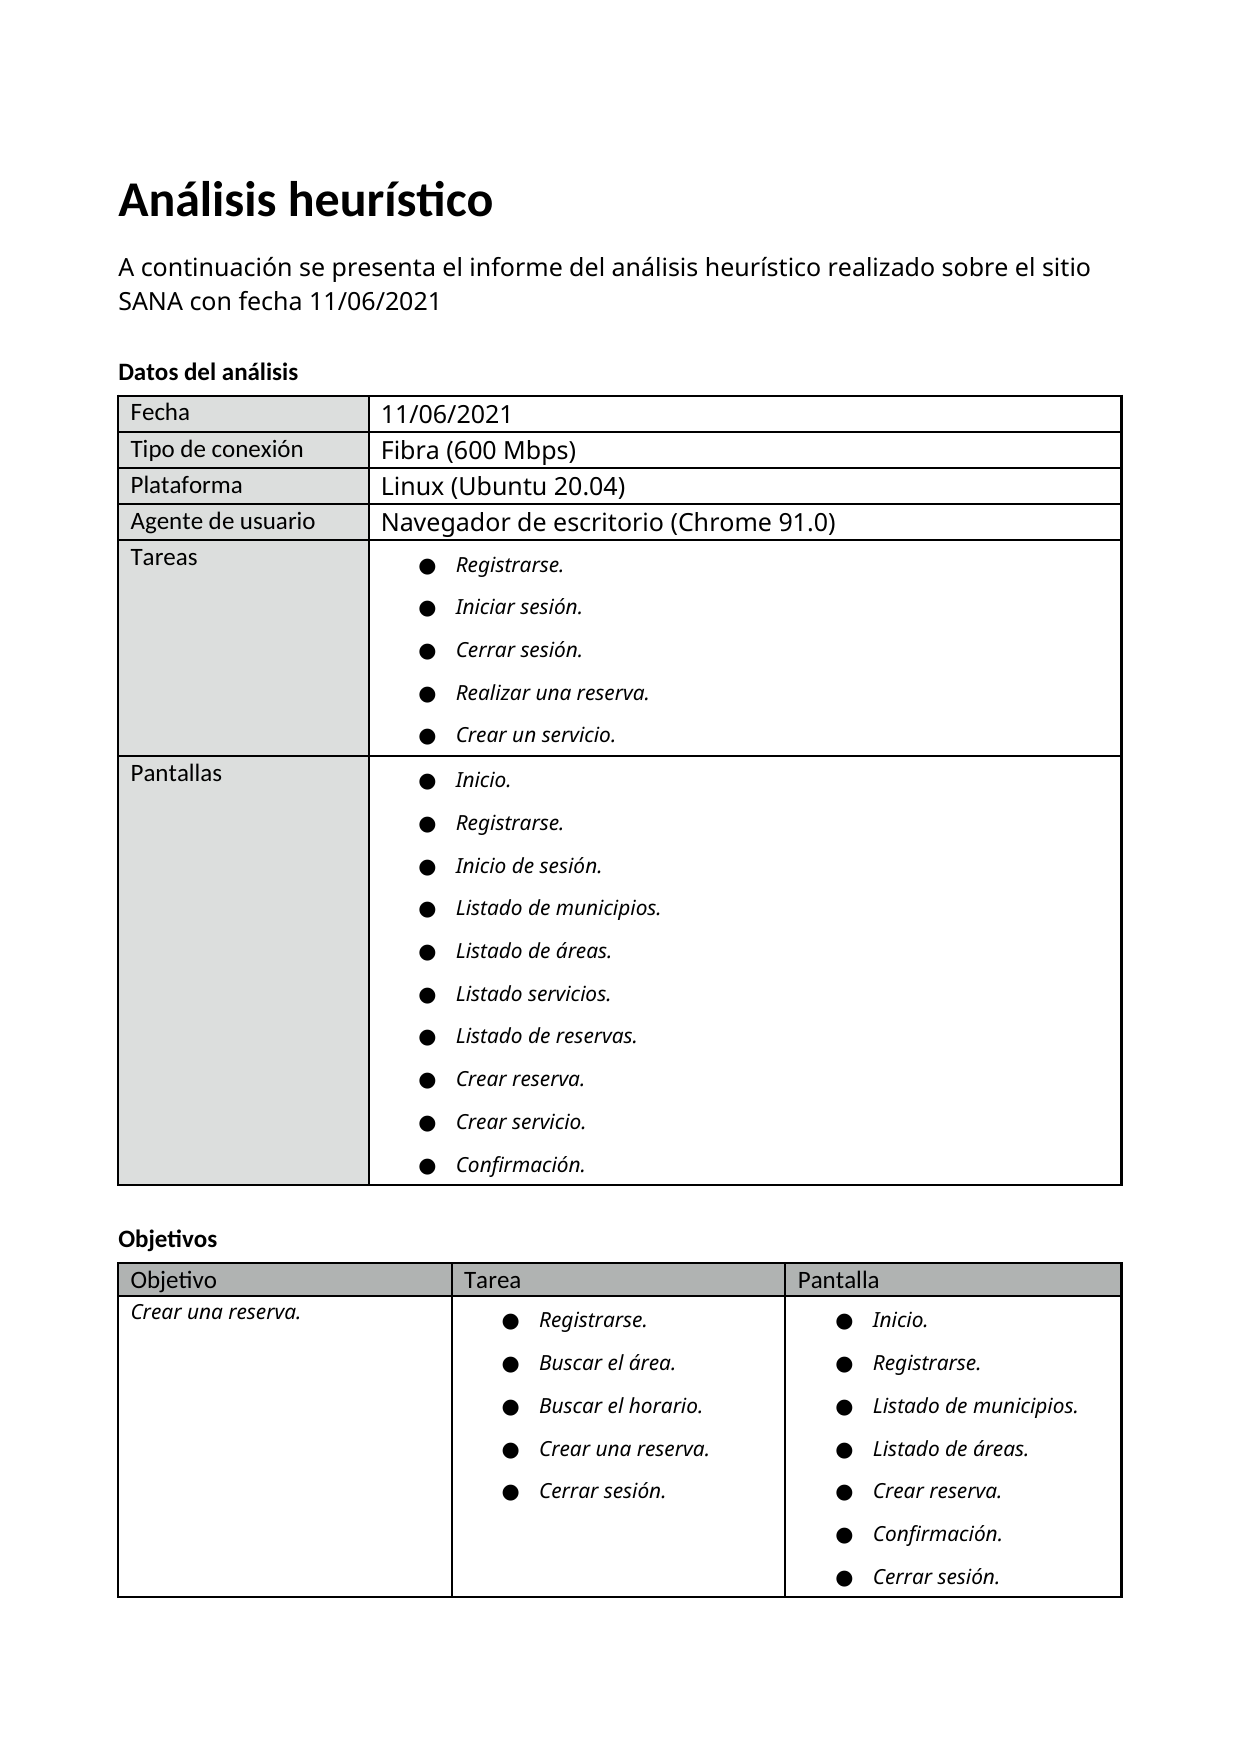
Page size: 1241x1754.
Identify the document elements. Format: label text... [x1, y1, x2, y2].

table_cell Fibra (600 Mbps) [370, 433, 1120, 467]
table_cell Navegador de escritorio (Chrome 91.0) [370, 505, 1120, 539]
table_cell Plataforma [119, 469, 368, 503]
table_header Pantalla [786, 1264, 1120, 1295]
table_header 11/06/2021 [370, 397, 1120, 431]
table_cell Tipo de conexión [119, 433, 368, 467]
table_cell Inicio. Registrarse. Inicio de sesión. Listado de municipios. Listado de áreas. Listado servicios. Listado de reservas. Crear reserva. Crear servicio. Confirmación. [370, 757, 1120, 1184]
table_cell Linux (Ubuntu 20.04) [370, 469, 1120, 503]
subtitle Análisis heurístico [118, 168, 1122, 229]
table_cell Agente de usuario [119, 505, 368, 539]
table_cell Inicio. Registrarse. Listado de municipios. Listado de áreas. Crear reserva. Confirmación. Cerrar sesión. [786, 1297, 1120, 1596]
table_cell Crear una reserva. [119, 1297, 451, 1596]
table_cell Registrarse. Iniciar sesión. Cerrar sesión. Realizar una reserva. Crear un servicio. [370, 541, 1120, 755]
table_header Objetivo [119, 1264, 451, 1295]
table_cell Pantallas [119, 757, 368, 1184]
table_header Tarea [453, 1264, 784, 1295]
subtitle Objetivos [118, 1223, 1122, 1254]
subtitle Datos del análisis [118, 356, 1122, 386]
text A continuación se presenta el informe del análisis heurístico realizado sobre el sitio SANA con fecha 11/06/2021 [118, 250, 1122, 318]
table_cell Tareas [119, 541, 368, 755]
table_cell Registrarse. Buscar el área. Buscar el horario. Crear una reserva. Cerrar sesión. [453, 1297, 784, 1596]
table_header Fecha [119, 397, 368, 431]
